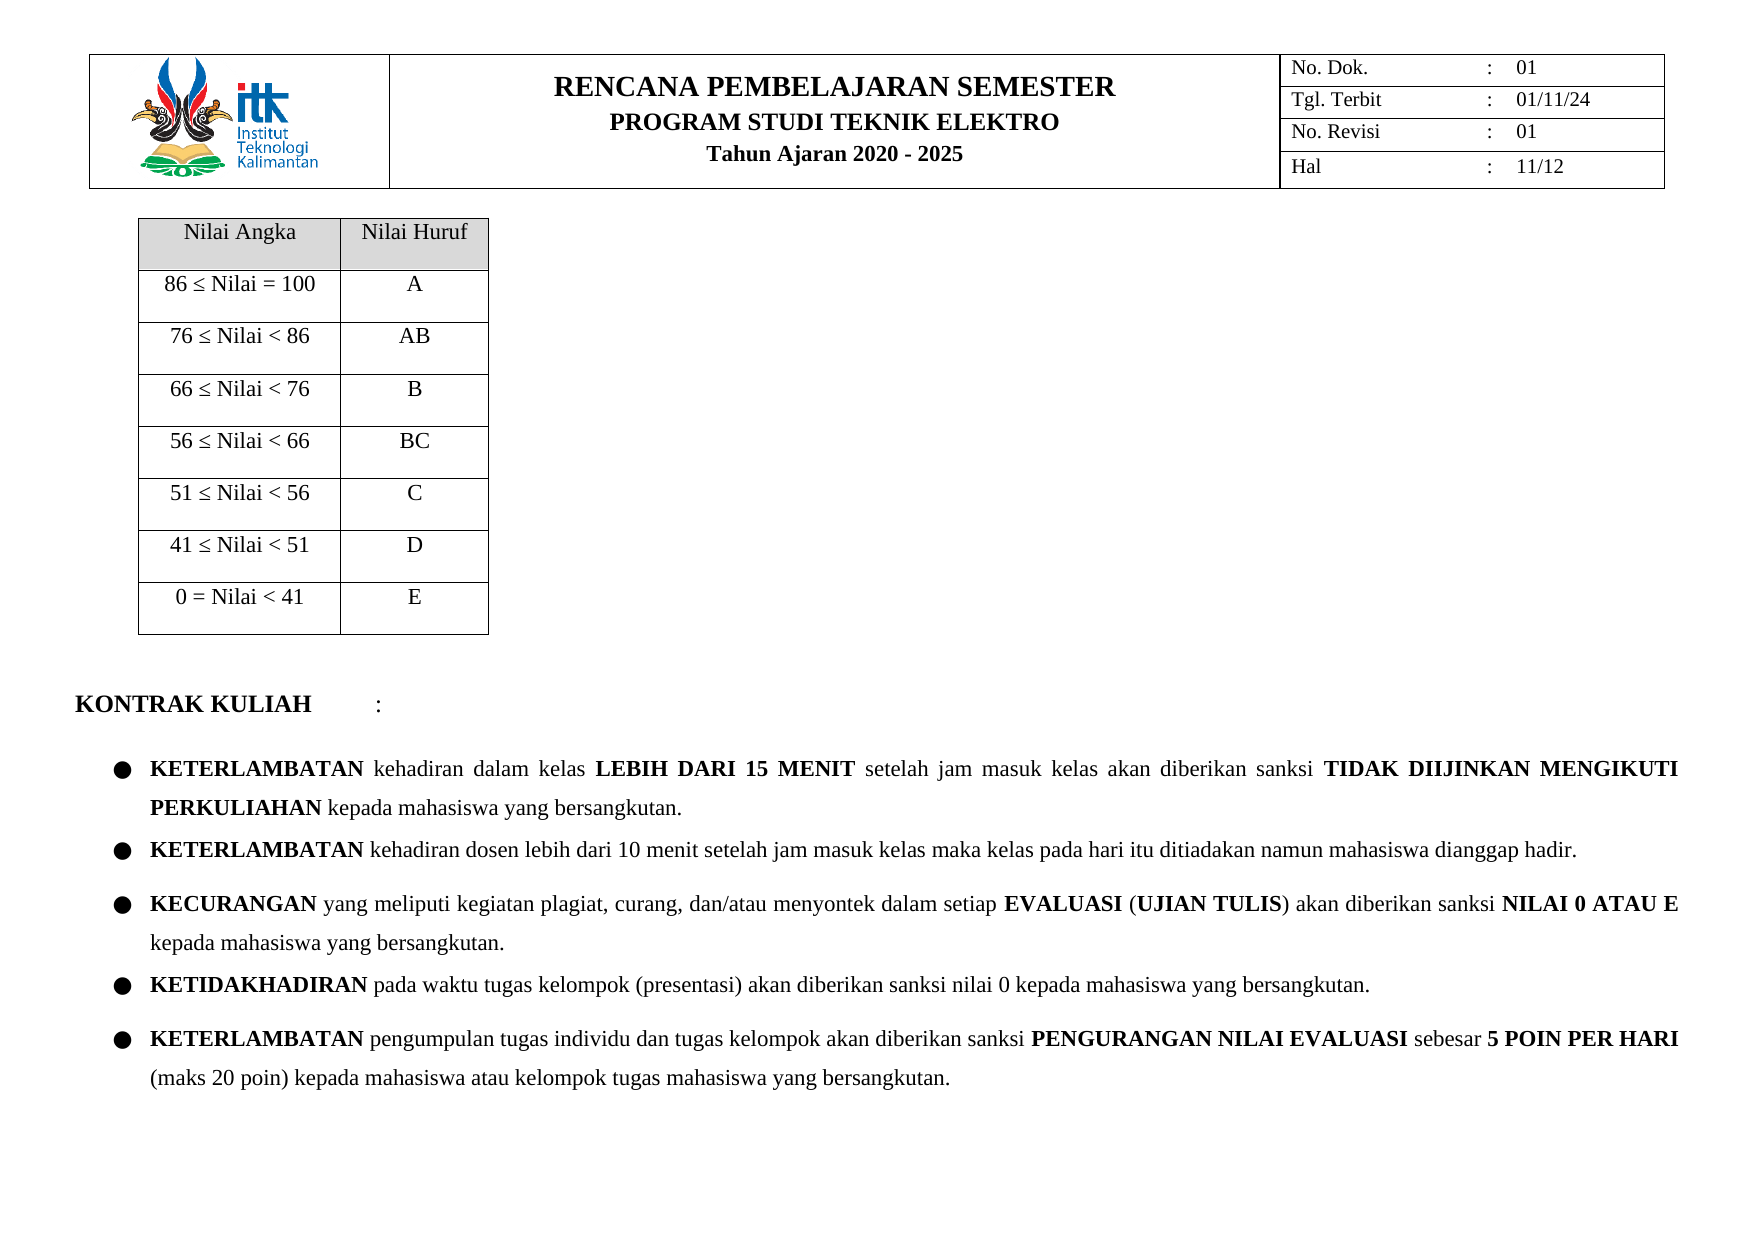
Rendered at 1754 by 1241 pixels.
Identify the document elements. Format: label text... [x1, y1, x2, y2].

table_cell BC [341, 427, 488, 478]
table_cell 56 ≤ Nilai < 66 [139, 427, 340, 478]
list KETERLAMBATAN pengumpulan tugas individu dan tugas kelompok akan diberikan sanksi PENGURANGAN NILAI EVALUASI sebesar 5 POIN PER HARI (maks 20 poin) kepada mahasiswa atau kelompok tugas mahasiswa yang bersangkutan. [112, 1013, 1679, 1090]
list KECURANGAN yang meliputi kegiatan plagiat, curang, dan/atau menyontek dalam setiap EVALUASI (UJIAN TULIS) akan diberikan sanksi NILAI 0 ATAU E kepada mahasiswa yang bersangkutan. [112, 878, 1679, 955]
table_cell 51 ≤ Nilai < 56 [139, 479, 340, 530]
picture [127, 55, 322, 181]
table_cell A [341, 271, 488, 322]
text KONTRAK KULIAH : [75, 689, 1679, 718]
table_cell AB [341, 323, 488, 374]
table_cell 66 ≤ Nilai < 76 [139, 375, 340, 426]
table_cell E [341, 583, 488, 634]
table_header Nilai Angka [139, 219, 340, 269]
table_cell C [341, 479, 488, 530]
table_cell D [341, 531, 488, 582]
table_cell 76 ≤ Nilai < 86 [139, 323, 340, 374]
table_cell 86 ≤ Nilai = 100 [139, 271, 340, 322]
table_cell 41 ≤ Nilai < 51 [139, 531, 340, 582]
list KETERLAMBATAN kehadiran dosen lebih dari 10 menit setelah jam masuk kelas maka kelas pada hari itu ditiadakan namun mahasiswa dianggap hadir. [112, 824, 1679, 871]
list KETIDAKHADIRAN pada waktu tugas kelompok (presentasi) akan diberikan sanksi nilai 0 kepada mahasiswa yang bersangkutan. [112, 959, 1679, 1006]
table_cell B [341, 375, 488, 426]
table_cell 0 = Nilai < 41 [139, 583, 340, 634]
list KETERLAMBATAN kehadiran dalam kelas LEBIH DARI 15 MENIT setelah jam masuk kelas akan diberikan sanksi TIDAK DIIJINKAN MENGIKUTI PERKULIAHAN kepada mahasiswa yang bersangkutan. [112, 743, 1679, 820]
table_header Nilai Huruf [341, 219, 488, 269]
